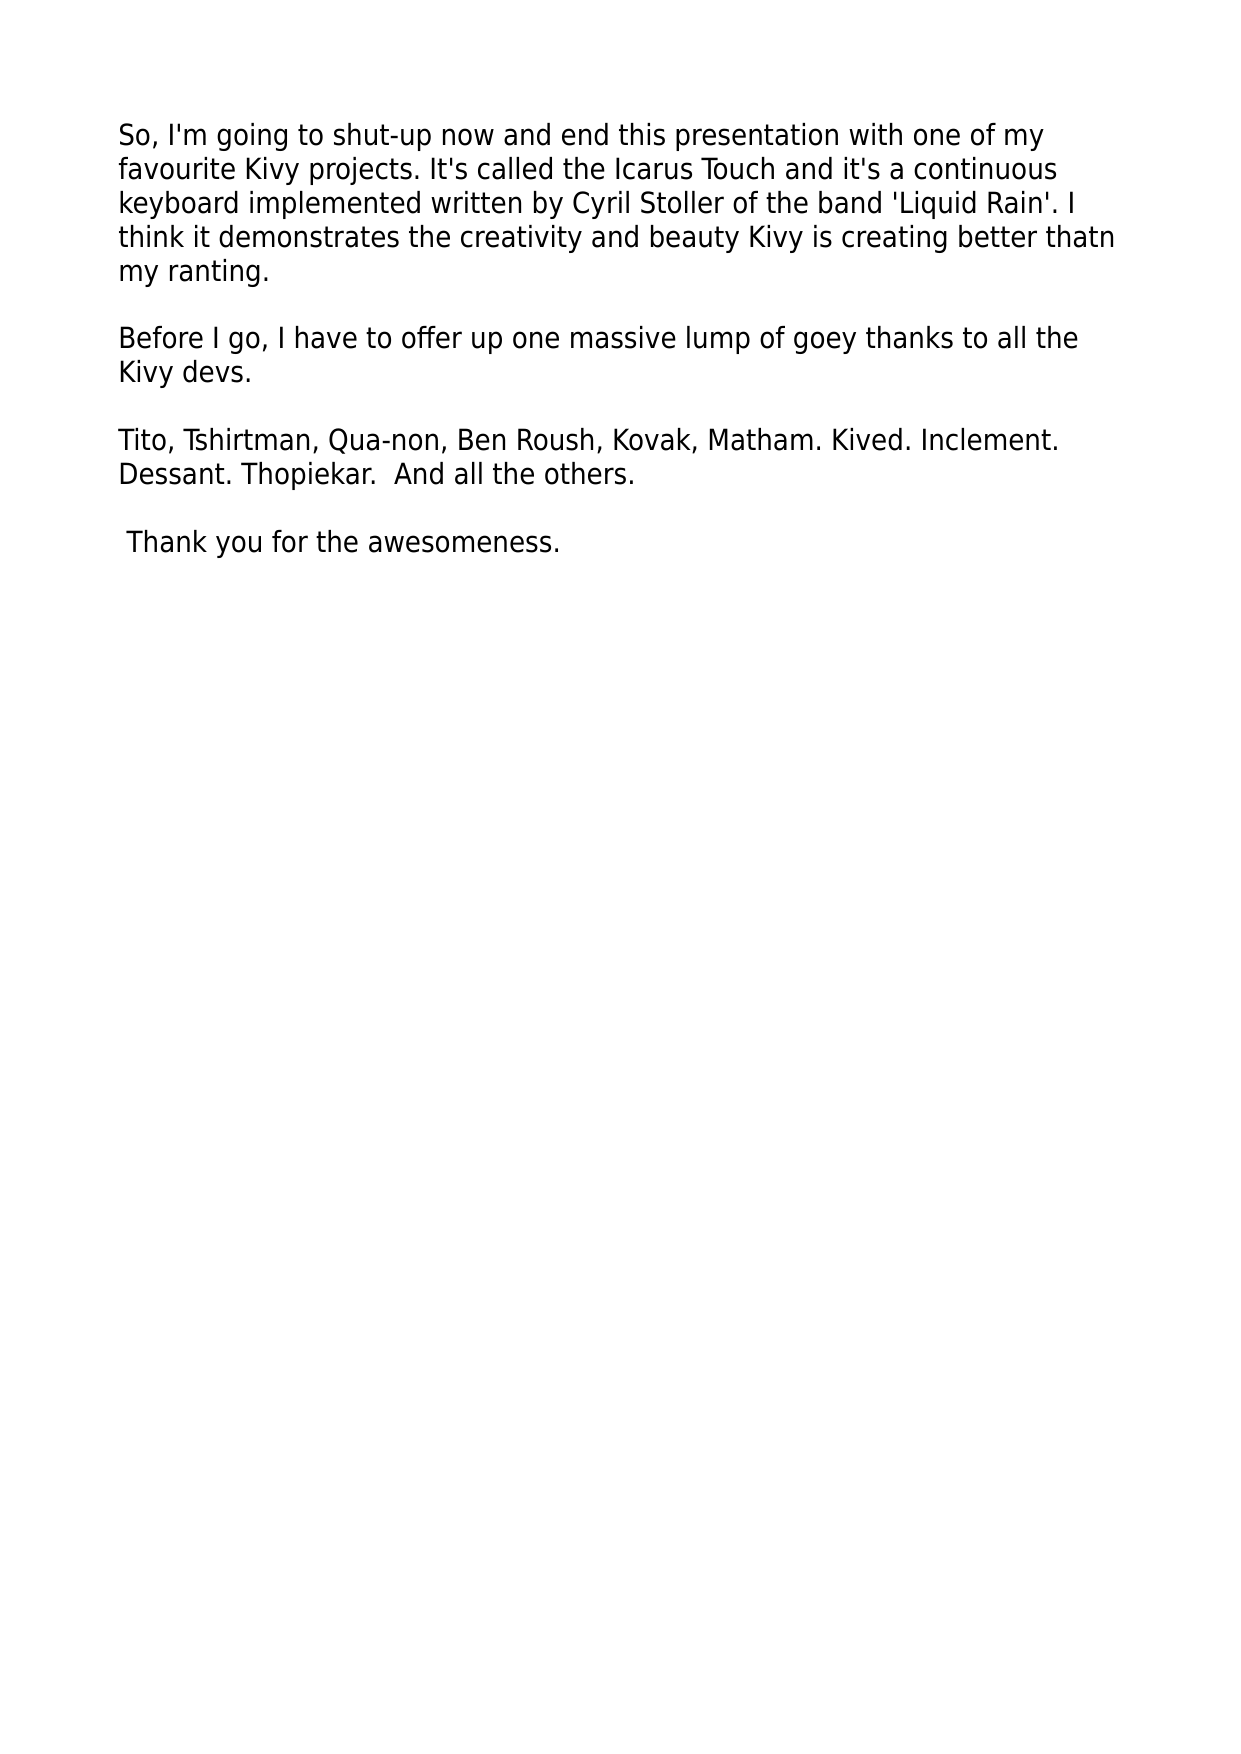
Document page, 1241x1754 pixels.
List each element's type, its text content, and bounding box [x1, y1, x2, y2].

text Before I go, I have to offer up one massive lump of goey thanks to all the Kivy devs. [118, 322, 1122, 390]
text Tito, Tshirtman, Qua-non, Ben Roush, Kovak, Matham. Kived. Inclement. Dessant. Thopiekar. And all the others. [118, 424, 1122, 492]
text So, I'm going to shut-up now and end this presentation with one of my favourite Kivy projects. It's called the Icarus Touch and it's a continuous keyboard implemented written by Cyril Stoller of the band 'Liquid Rain'. I think it demonstrates the creativity and beauty Kivy is creating better thatn my ranting. [118, 118, 1122, 288]
text Thank you for the awesomeness. [118, 526, 1122, 559]
